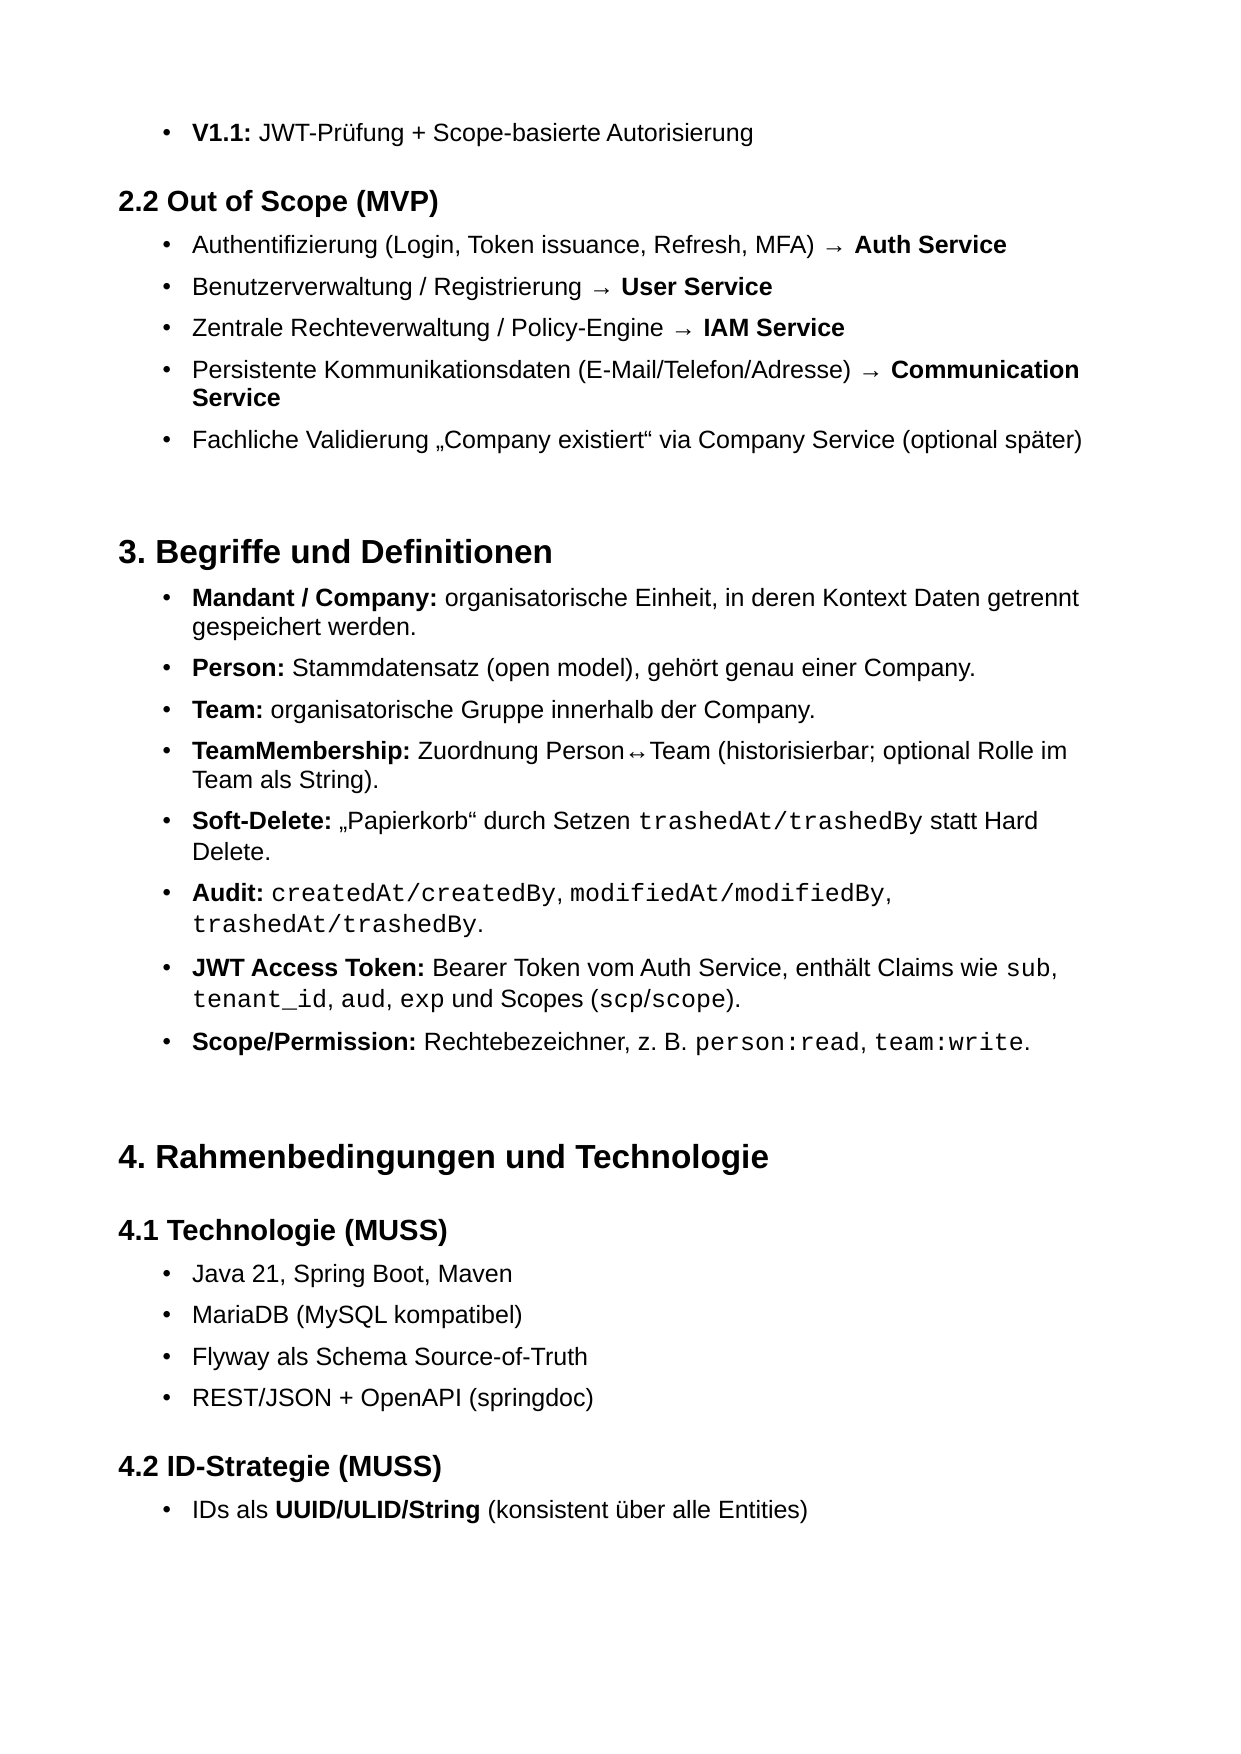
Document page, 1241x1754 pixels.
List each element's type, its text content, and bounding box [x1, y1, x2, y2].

list Team: organisatorische Gruppe innerhalb der Company. [162, 695, 1122, 723]
subtitle 3. Begriffe und Definitionen [118, 532, 1122, 571]
list Persistente Kommunikationsdaten (E-Mail/Telefon/Adresse) → Communication Service [162, 354, 1122, 412]
list Mandant / Company: organisatorische Einheit, in deren Kontext Daten getrennt gespeichert werden. [162, 583, 1122, 641]
list Authentifizierung (Login, Token issuance, Refresh, MFA) → Auth Service [162, 231, 1122, 259]
subtitle 4.1 Technologie (MUSS) [118, 1213, 1122, 1246]
list Zentrale Rechteverwaltung / Policy-Engine → IAM Service [162, 313, 1122, 342]
list Person: Stammdatensatz (open model), gehört genau einer Company. [162, 653, 1122, 682]
subtitle 4. Rahmenbedingungen und Technologie [118, 1137, 1122, 1175]
list V1.1: JWT-Prüfung + Scope-basierte Autorisierung [162, 118, 1122, 147]
list Soft-Delete: „Papierkorb“ durch Setzen trashedAt/trashedBy statt Hard Delete. [162, 806, 1122, 866]
list Flyway als Schema Source-of-Truth [162, 1341, 1122, 1370]
list Scope/Permission: Rechtebezeichner, z. B. person:read, team:write. [162, 1027, 1122, 1058]
list REST/JSON + OpenAPI (springdoc) [162, 1383, 1122, 1412]
list IDs als UUID/ULID/String (konsistent über alle Entities) [162, 1495, 1122, 1524]
list MariaDB (MySQL kompatibel) [162, 1300, 1122, 1329]
list Audit: createdAt/createdBy, modifiedAt/modifiedBy, trashedAt/trashedBy. [162, 878, 1122, 940]
list TeamMembership: Zuordnung Person↔Team (historisierbar; optional Rolle im Team als String). [162, 736, 1122, 794]
subtitle 4.2 ID-Strategie (MUSS) [118, 1449, 1122, 1483]
list Benutzerverwaltung / Registrierung → User Service [162, 272, 1122, 301]
list JWT Access Token: Bearer Token vom Auth Service, enthält Claims wie sub, tenant_id, aud, exp und Scopes (scp/scope). [162, 953, 1122, 1014]
list Java 21, Spring Boot, Maven [162, 1259, 1122, 1288]
subtitle 2.2 Out of Scope (MVP) [118, 184, 1122, 218]
list Fachliche Validierung „Company existiert“ via Company Service (optional später) [162, 425, 1122, 453]
